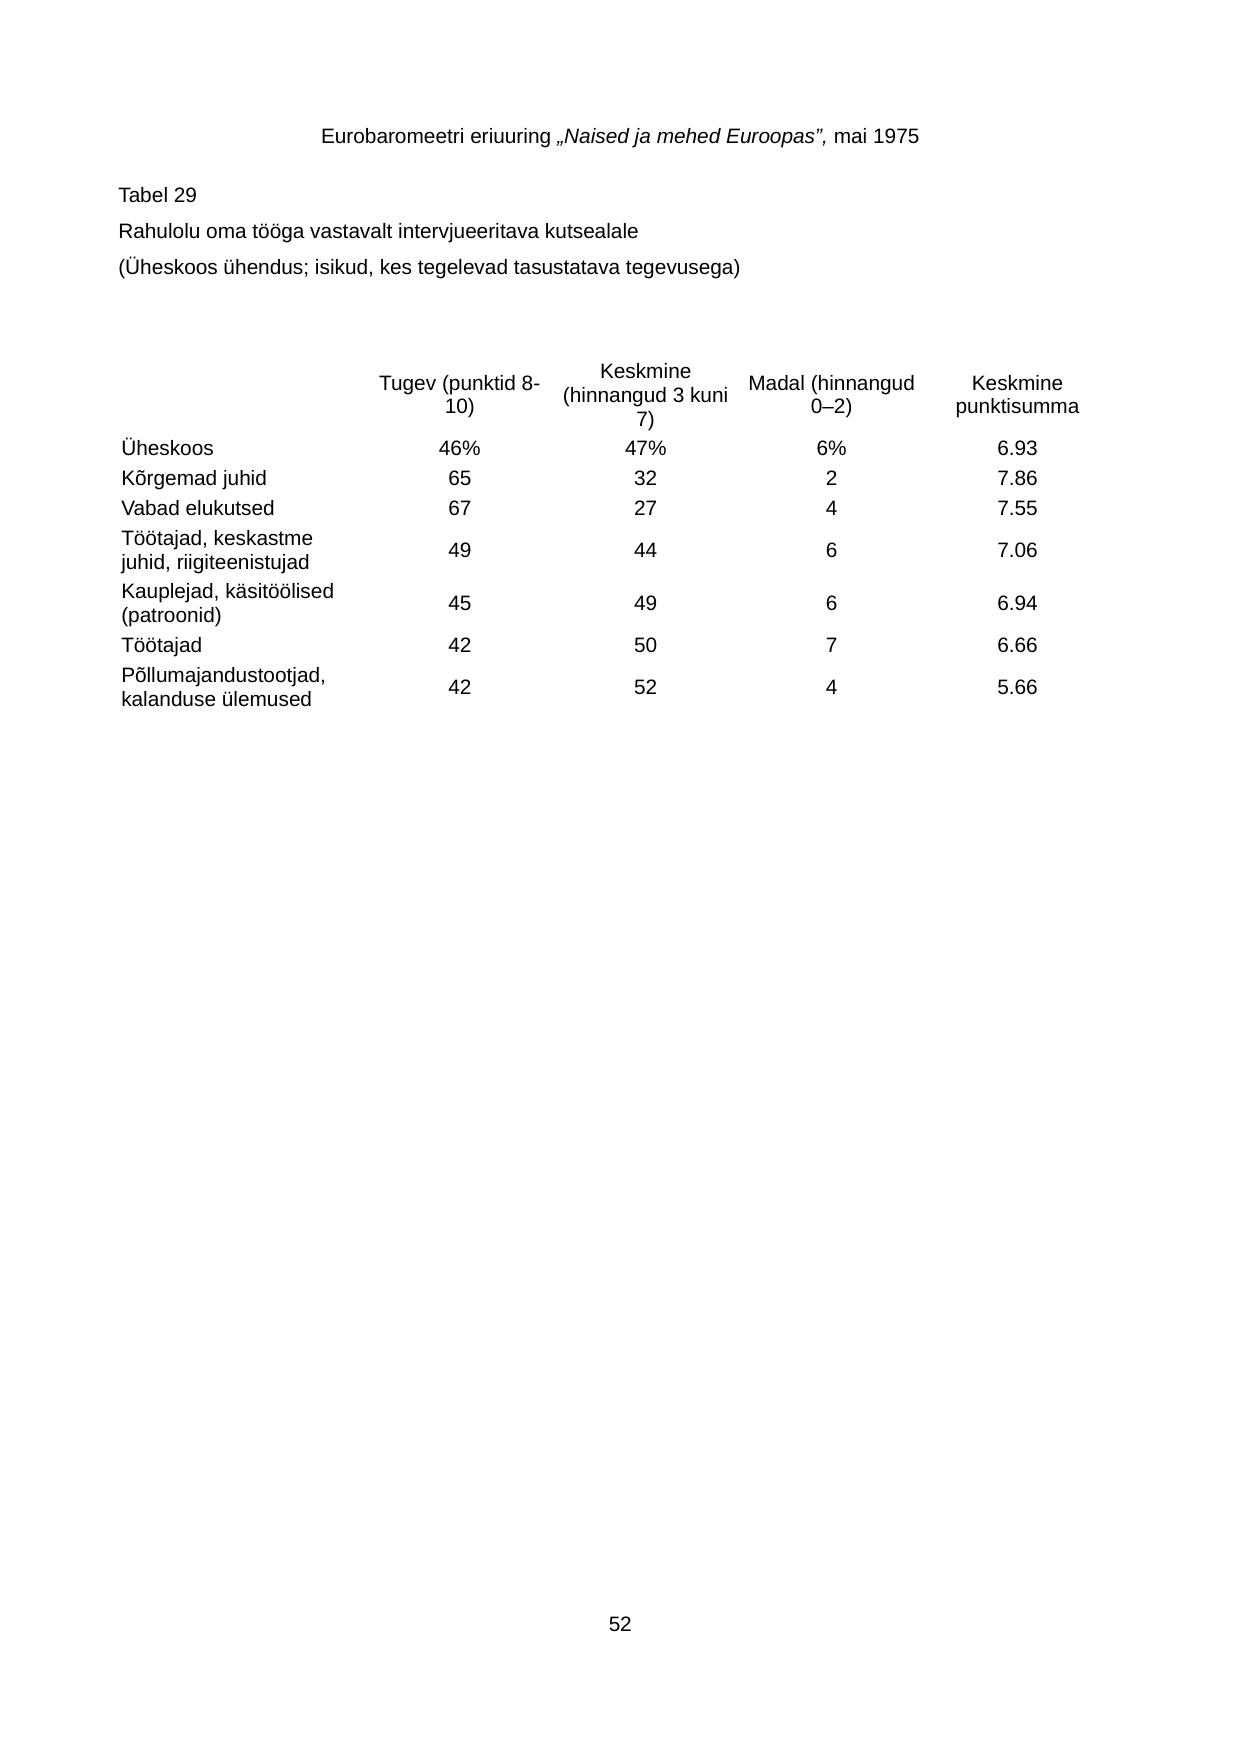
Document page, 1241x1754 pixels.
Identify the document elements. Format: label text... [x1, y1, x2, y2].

table_header Tugev (punktid 8-10) [367, 356, 552, 433]
table_cell 6 [739, 523, 924, 576]
table_cell 46% [367, 433, 552, 463]
table_cell Põllumajandustootjad, kalanduse ülemused [118, 660, 367, 714]
table_header Keskmine (hinnangud 3 kuni 7) [553, 356, 738, 433]
table_cell Kauplejad, käsitöölised (patroonid) [118, 576, 367, 630]
table_cell 5,66 [924, 660, 1110, 714]
table_cell 7,55 [924, 493, 1110, 523]
table_cell 65 [367, 463, 552, 493]
table_header Madal (hinnangud 0–2) [739, 356, 924, 433]
table_cell 49 [367, 523, 552, 576]
table_cell Töötajad, keskastme juhid, riigiteenistujad [118, 523, 367, 576]
table_cell 47% [553, 433, 738, 463]
table_header [118, 356, 367, 433]
table_cell 50 [553, 630, 738, 660]
table_header Keskmine punktisumma [924, 356, 1110, 433]
table_cell 6% [739, 433, 924, 463]
table_cell 4 [739, 493, 924, 523]
text Tabel 29 [118, 183, 1122, 207]
table_cell 6 [739, 576, 924, 630]
table_cell 27 [553, 493, 738, 523]
table_cell 52 [553, 660, 738, 714]
table_cell 49 [553, 576, 738, 630]
table_cell 6,66 [924, 630, 1110, 660]
table_cell 42 [367, 660, 552, 714]
text Rahulolu oma tööga vastavalt intervjueeritava kutsealale [118, 219, 1122, 243]
table_cell Kõrgemad juhid [118, 463, 367, 493]
table_cell 7 [739, 630, 924, 660]
table_cell 6,94 [924, 576, 1110, 630]
table_cell Vabad elukutsed [118, 493, 367, 523]
text (Üheskoos ühendus; isikud, kes tegelevad tasustatava tegevusega) [118, 254, 1122, 278]
table_cell 6,93 [924, 433, 1110, 463]
table_cell 45 [367, 576, 552, 630]
table_cell 4 [739, 660, 924, 714]
table_cell 44 [553, 523, 738, 576]
table_cell 2 [739, 463, 924, 493]
table_cell Üheskoos [118, 433, 367, 463]
table_cell 42 [367, 630, 552, 660]
table_cell 7,86 [924, 463, 1110, 493]
table_cell 32 [553, 463, 738, 493]
table_cell 7,06 [924, 523, 1110, 576]
table_cell 67 [367, 493, 552, 523]
table_cell Töötajad [118, 630, 367, 660]
